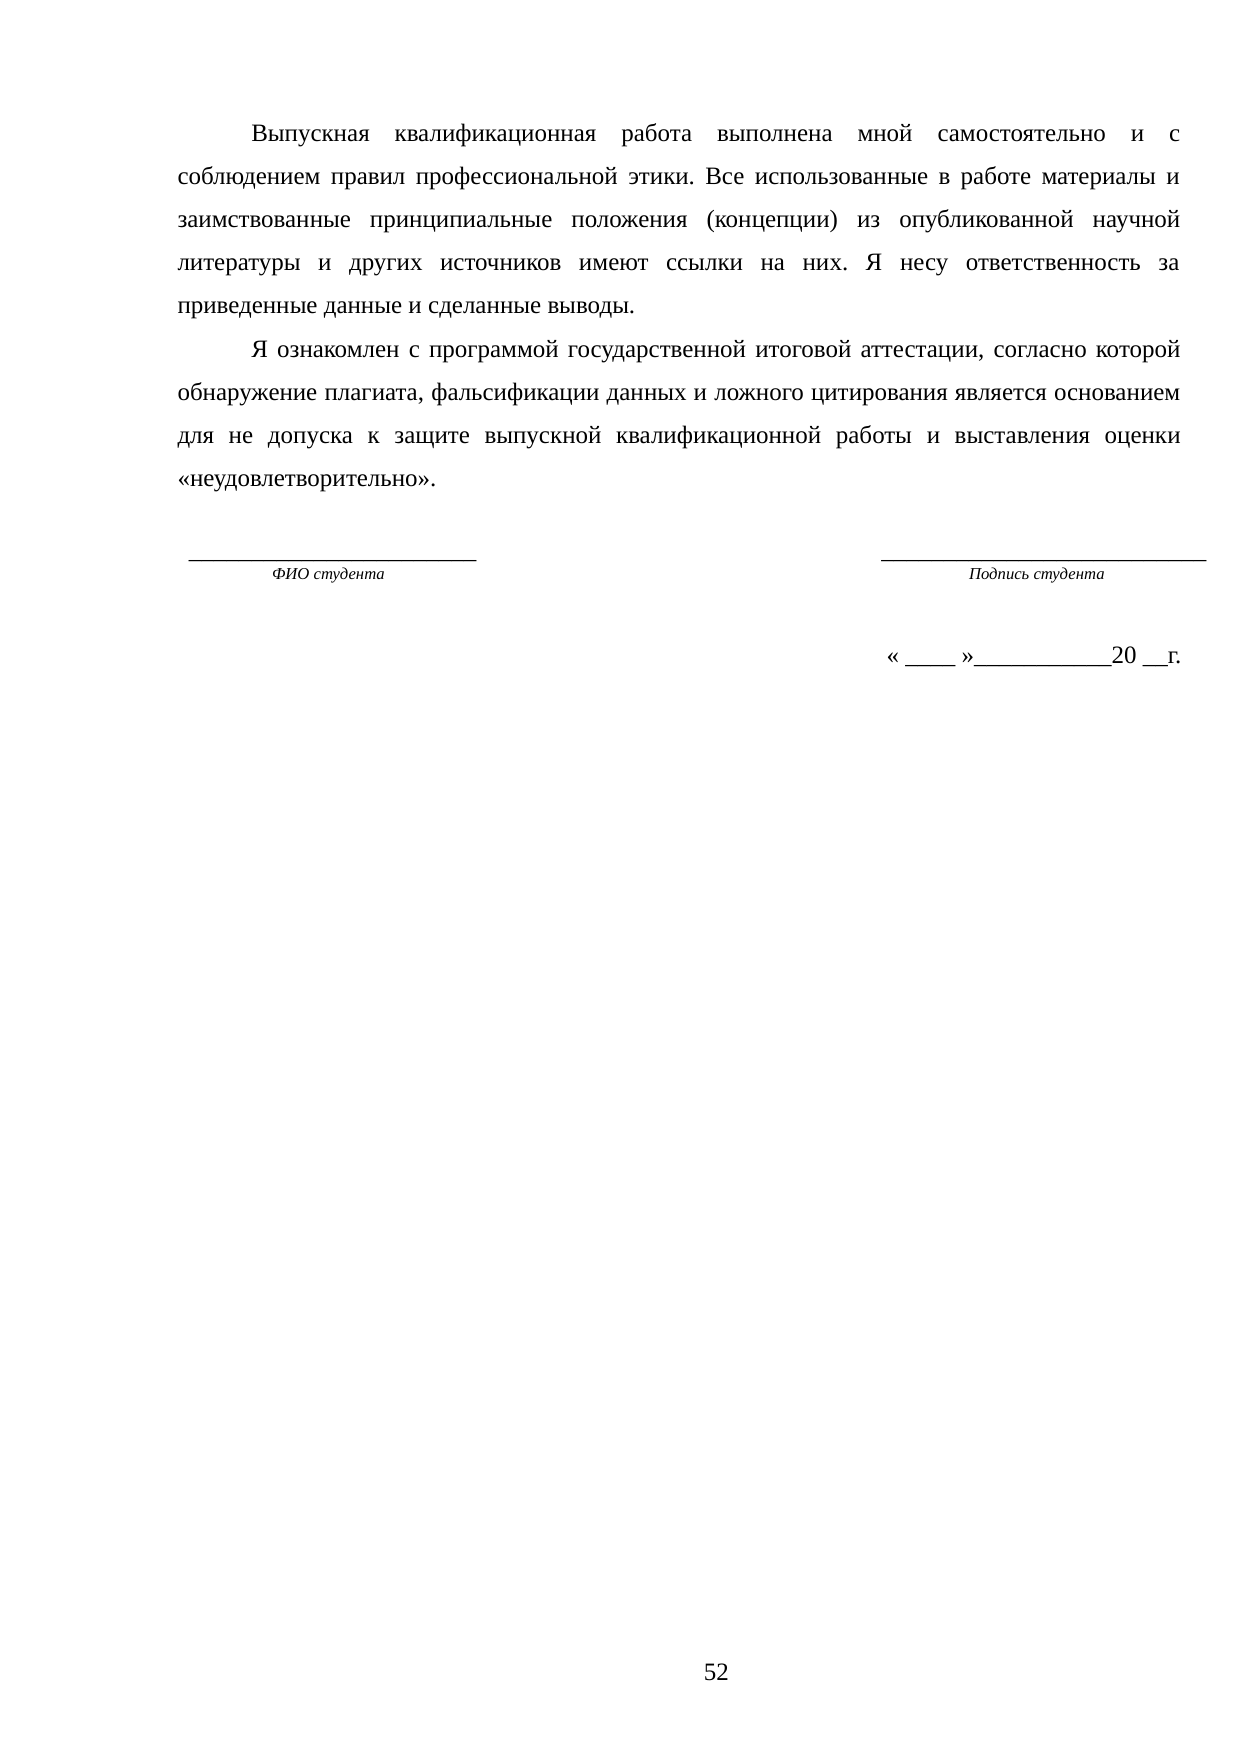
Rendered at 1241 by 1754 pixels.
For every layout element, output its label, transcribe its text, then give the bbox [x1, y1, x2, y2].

text « ____ »___________20 __г. [177, 640, 1181, 669]
text Выпускная квалификационная работа выполнена мной самостоятельно и с соблюдением правил профессиональной этики. Все использованные в работе материалы и заимствованные принципиальные положения (концепции) из опубликованной научной литературы и других источников имеют ссылки на них. Я несу ответственность за приведенные данные и сделанные выводы. [177, 118, 1181, 319]
table_header __________________________ [661, 535, 1182, 564]
table_header _______________________ [177, 535, 661, 564]
text Я ознакомлен с программой государственной итоговой аттестации, согласно которой обнаружение плагиата, фальсификации данных и ложного цитирования является основанием для не допуска к защите выпускной квалификационной работы и выставления оценки «неудовлетворительно». [177, 334, 1181, 492]
table_cell ФИО студента [177, 564, 661, 583]
table_cell Подпись студента [661, 564, 1182, 583]
